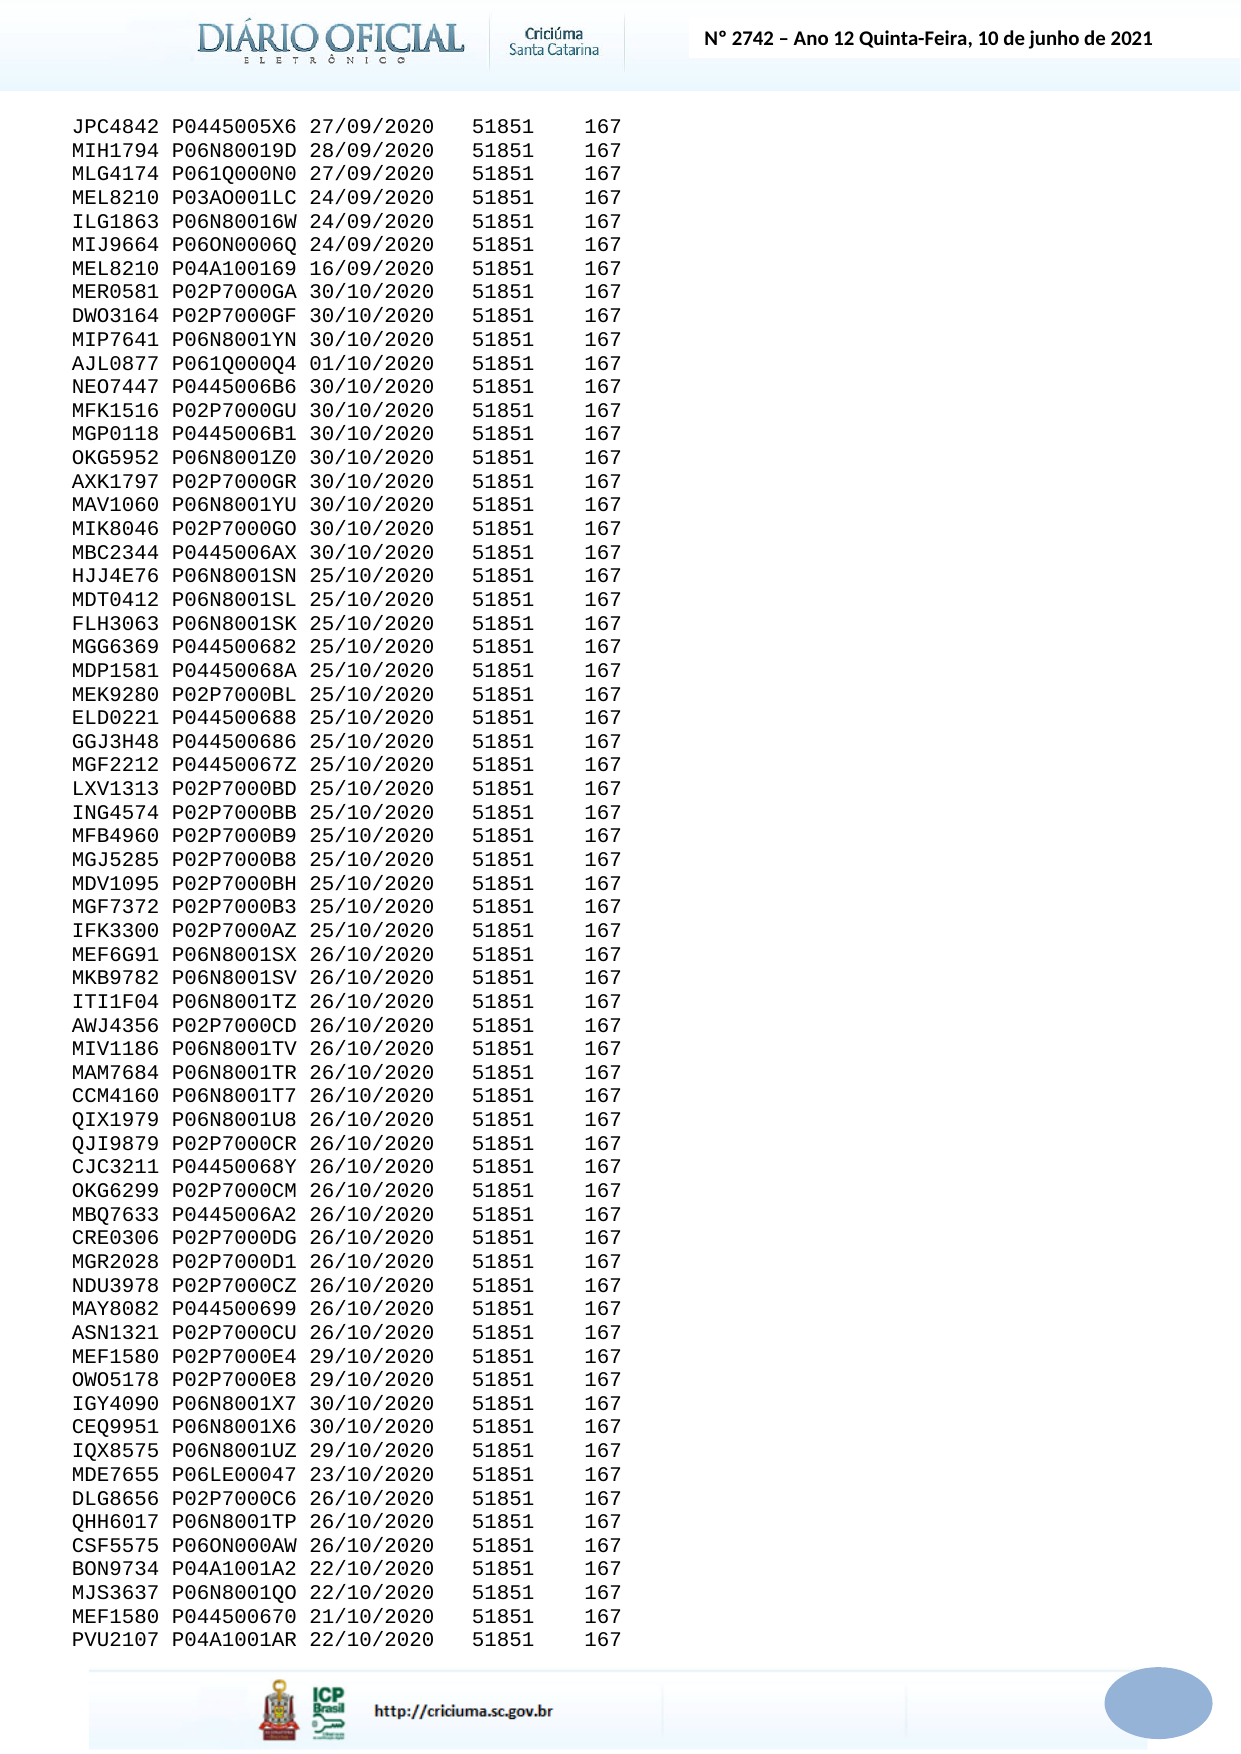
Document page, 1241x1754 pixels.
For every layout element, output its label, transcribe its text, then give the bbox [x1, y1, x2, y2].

text MGJ5285 P02P7000B8 25/10/2020 51851 167 [59, 849, 1181, 873]
text MGF2212 P04450067Z 25/10/2020 51851 167 [59, 754, 1181, 778]
text MEK9280 P02P7000BL 25/10/2020 51851 167 [59, 683, 1181, 707]
text MDP1581 P04450068A 25/10/2020 51851 167 [59, 660, 1181, 683]
text MDE7655 P06LE00047 23/10/2020 51851 167 [59, 1464, 1181, 1487]
text NDU3978 P02P7000CZ 26/10/2020 51851 167 [59, 1275, 1181, 1298]
text MER0581 P02P7000GA 30/10/2020 51851 167 [59, 282, 1181, 305]
text MAV1060 P06N8001YU 30/10/2020 51851 167 [59, 494, 1181, 518]
text BON9734 P04A1001A2 22/10/2020 51851 167 [59, 1558, 1181, 1582]
text CSF5575 P06ON000AW 26/10/2020 51851 167 [59, 1535, 1181, 1558]
text AJL0877 P061Q000Q4 01/10/2020 51851 167 [59, 352, 1181, 376]
text MIH1794 P06N80019D 28/09/2020 51851 167 [59, 140, 1181, 163]
text MFK1516 P02P7000GU 30/10/2020 51851 167 [59, 400, 1181, 423]
text ING4574 P02P7000BB 25/10/2020 51851 167 [59, 802, 1181, 825]
text CEQ9951 P06N8001X6 30/10/2020 51851 167 [59, 1417, 1181, 1440]
text MEF1580 P02P7000E4 29/10/2020 51851 167 [59, 1346, 1181, 1369]
text CCM4160 P06N8001T7 26/10/2020 51851 167 [59, 1086, 1181, 1109]
text HJJ4E76 P06N8001SN 25/10/2020 51851 167 [59, 565, 1181, 589]
text MEL8210 P04A100169 16/09/2020 51851 167 [59, 258, 1181, 282]
text GGJ3H48 P044500686 25/10/2020 51851 167 [59, 731, 1181, 754]
text DLG8656 P02P7000C6 26/10/2020 51851 167 [59, 1487, 1181, 1511]
text QJI9879 P02P7000CR 26/10/2020 51851 167 [59, 1133, 1181, 1156]
text OKG6299 P02P7000CM 26/10/2020 51851 167 [59, 1180, 1181, 1204]
text DWO3164 P02P7000GF 30/10/2020 51851 167 [59, 305, 1181, 329]
text ASN1321 P02P7000CU 26/10/2020 51851 167 [59, 1322, 1181, 1346]
text MLG4174 P061Q000N0 27/09/2020 51851 167 [59, 163, 1181, 187]
text CRE0306 P02P7000DG 26/10/2020 51851 167 [59, 1227, 1181, 1251]
text MBC2344 P0445006AX 30/10/2020 51851 167 [59, 542, 1181, 565]
text IFK3300 P02P7000AZ 25/10/2020 51851 167 [59, 920, 1181, 944]
text QHH6017 P06N8001TP 26/10/2020 51851 167 [59, 1511, 1181, 1535]
text MGR2028 P02P7000D1 26/10/2020 51851 167 [59, 1251, 1181, 1275]
text MDT0412 P06N8001SL 25/10/2020 51851 167 [59, 589, 1181, 613]
text LXV1313 P02P7000BD 25/10/2020 51851 167 [59, 778, 1181, 802]
text MEF1580 P044500670 21/10/2020 51851 167 [59, 1606, 1181, 1629]
text MBQ7633 P0445006A2 26/10/2020 51851 167 [59, 1204, 1181, 1227]
text MGF7372 P02P7000B3 25/10/2020 51851 167 [59, 896, 1181, 920]
text MGG6369 P044500682 25/10/2020 51851 167 [59, 636, 1181, 660]
text MEF6G91 P06N8001SX 26/10/2020 51851 167 [59, 944, 1181, 967]
text MIK8046 P02P7000GO 30/10/2020 51851 167 [59, 518, 1181, 542]
text MIV1186 P06N8001TV 26/10/2020 51851 167 [59, 1038, 1181, 1062]
text JPC4842 P0445005X6 27/09/2020 51851 167 [59, 116, 1181, 140]
text MJS3637 P06N8001QO 22/10/2020 51851 167 [59, 1582, 1181, 1606]
text MFB4960 P02P7000B9 25/10/2020 51851 167 [59, 825, 1181, 849]
text MEL8210 P03AO001LC 24/09/2020 51851 167 [59, 187, 1181, 211]
text MAM7684 P06N8001TR 26/10/2020 51851 167 [59, 1062, 1181, 1086]
text OKG5952 P06N8001Z0 30/10/2020 51851 167 [59, 447, 1181, 471]
text MKB9782 P06N8001SV 26/10/2020 51851 167 [59, 967, 1181, 991]
text MIJ9664 P06ON0006Q 24/09/2020 51851 167 [59, 234, 1181, 258]
text ITI1F04 P06N8001TZ 26/10/2020 51851 167 [59, 991, 1181, 1014]
text AWJ4356 P02P7000CD 26/10/2020 51851 167 [59, 1014, 1181, 1038]
text MDV1095 P02P7000BH 25/10/2020 51851 167 [59, 873, 1181, 896]
text NEO7447 P0445006B6 30/10/2020 51851 167 [59, 376, 1181, 400]
text CJC3211 P04450068Y 26/10/2020 51851 167 [59, 1156, 1181, 1180]
text MGP0118 P0445006B1 30/10/2020 51851 167 [59, 423, 1181, 447]
text PVU2107 P04A1001AR 22/10/2020 51851 167 [59, 1629, 1181, 1653]
text ILG1863 P06N80016W 24/09/2020 51851 167 [59, 211, 1181, 234]
text FLH3063 P06N8001SK 25/10/2020 51851 167 [59, 613, 1181, 636]
text QIX1979 P06N8001U8 26/10/2020 51851 167 [59, 1109, 1181, 1133]
text AXK1797 P02P7000GR 30/10/2020 51851 167 [59, 471, 1181, 494]
text MAY8082 P044500699 26/10/2020 51851 167 [59, 1298, 1181, 1322]
text OWO5178 P02P7000E8 29/10/2020 51851 167 [59, 1369, 1181, 1393]
text IQX8575 P06N8001UZ 29/10/2020 51851 167 [59, 1440, 1181, 1464]
text MIP7641 P06N8001YN 30/10/2020 51851 167 [59, 329, 1181, 352]
text ELD0221 P044500688 25/10/2020 51851 167 [59, 707, 1181, 731]
text IGY4090 P06N8001X7 30/10/2020 51851 167 [59, 1393, 1181, 1417]
